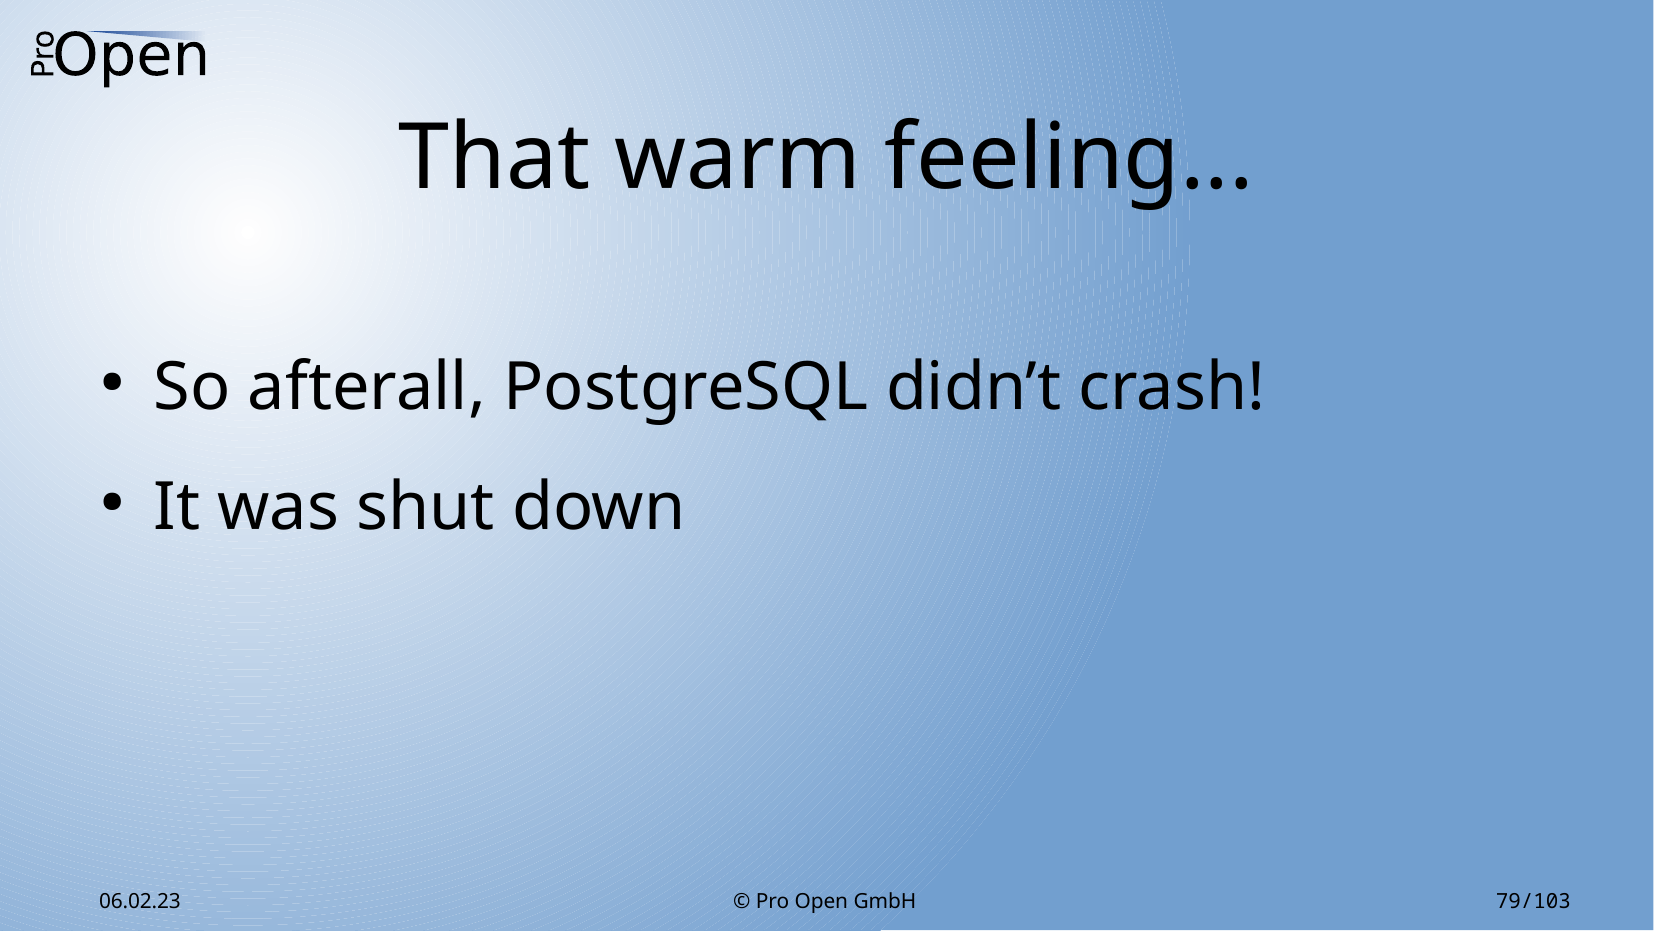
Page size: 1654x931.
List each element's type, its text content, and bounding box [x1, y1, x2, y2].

list So afterall, PostgreSQL didn’t crash! It was shut down [82, 217, 1571, 827]
title That warm feeling... [82, 88, 1571, 217]
